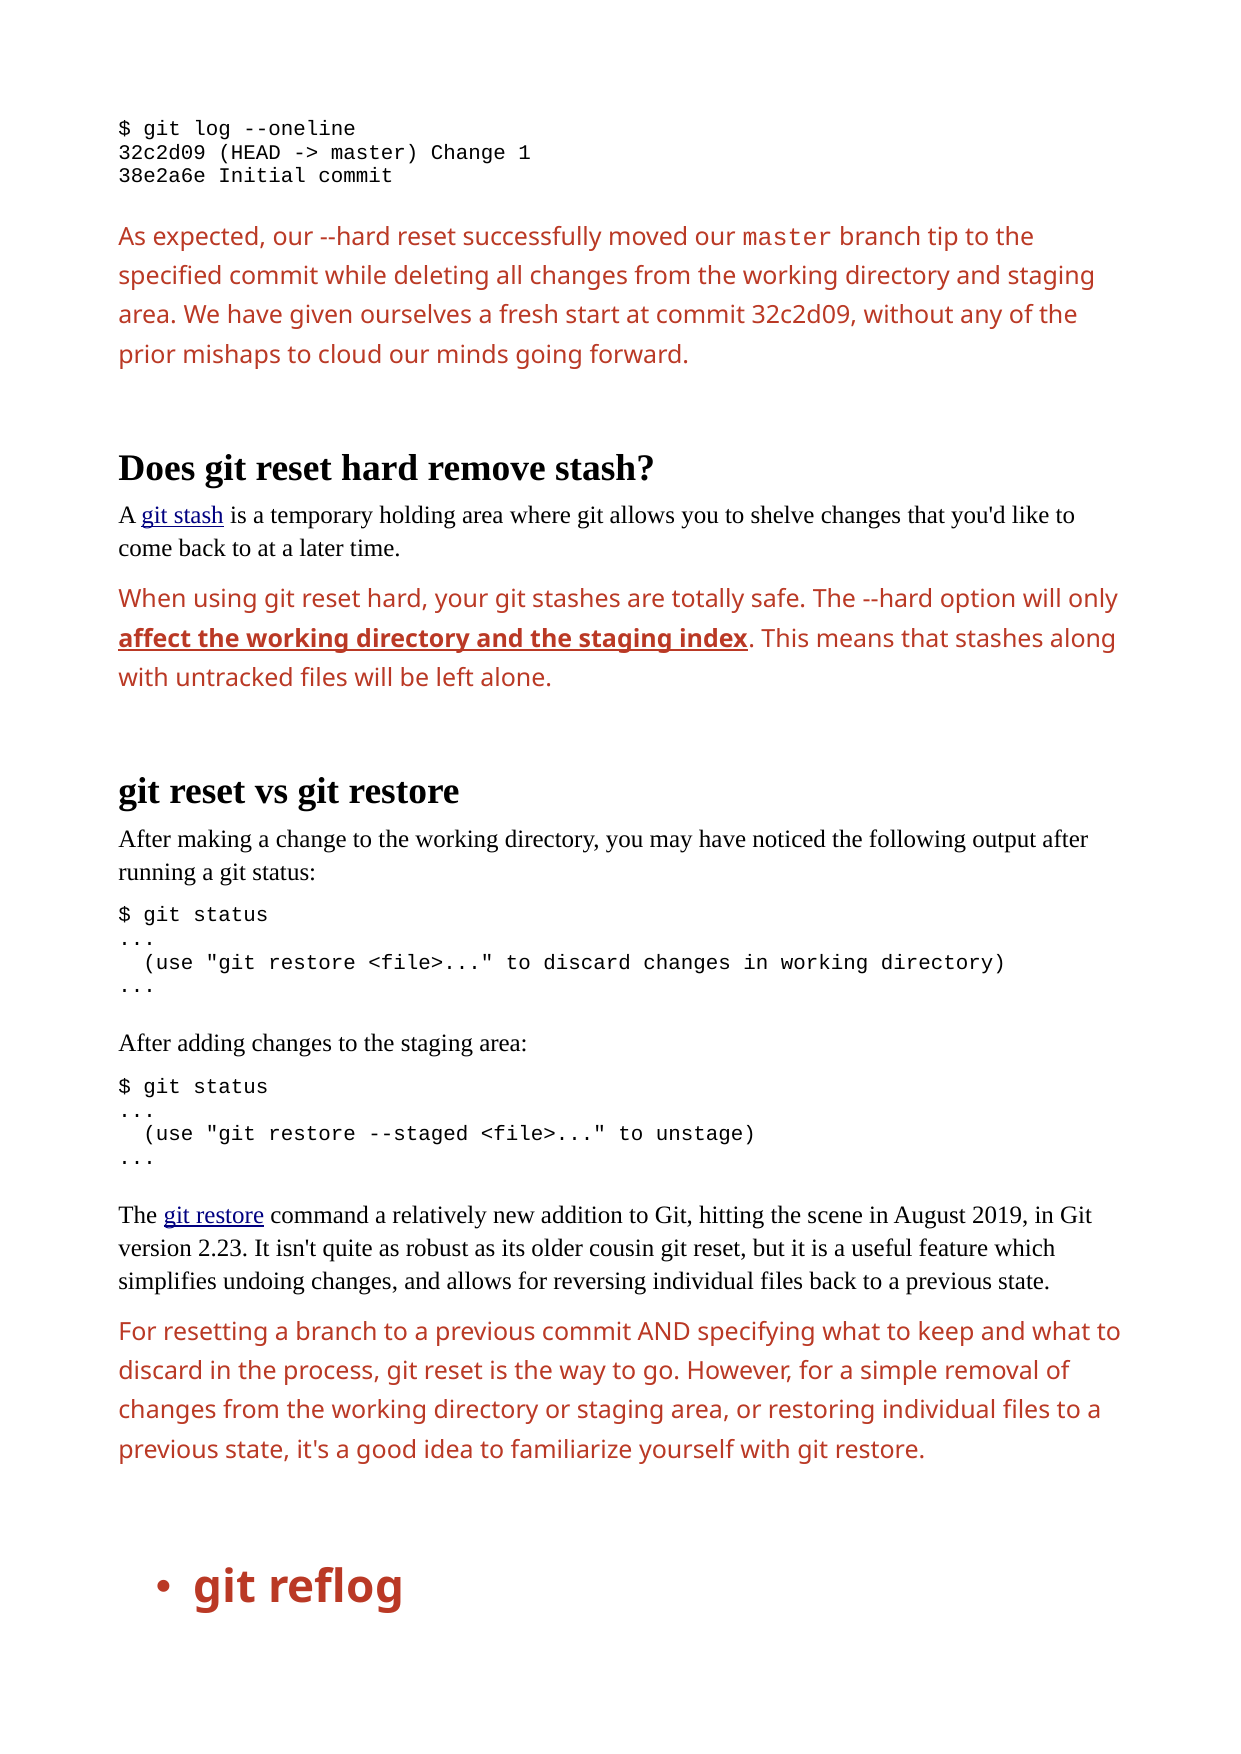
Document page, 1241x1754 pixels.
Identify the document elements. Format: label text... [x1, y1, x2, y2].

text 38e2a6e Initial commit [118, 165, 1122, 189]
subtitle git reset vs git restore [118, 768, 1122, 811]
text ... [118, 975, 1122, 999]
text ... [118, 1100, 1122, 1123]
text (use "git restore --staged <file>..." to unstage) [118, 1123, 1122, 1147]
text When using git reset hard, your git stashes are totally safe. The --hard option will only affect the working directory and the staging index. This means that stashes along with untracked files will be left alone. [118, 581, 1122, 693]
text ... [118, 1147, 1122, 1171]
text $ git status [118, 904, 1122, 928]
text For resetting a branch to a previous commit AND specifying what to keep and what to discard in the process, git reset is the way to go. However, for a simple removal of changes from the working directory or staging area, or restoring individual files to a previous state, it's a good idea to familiarize yourself with git restore. [118, 1314, 1122, 1465]
text A git stash is a temporary holding area where git allows you to shelve changes that you'd like to come back to at a later time. [118, 501, 1122, 562]
text ... [118, 928, 1122, 952]
text After adding changes to the staging area: [118, 1028, 1122, 1057]
text 32c2d09 (HEAD -> master) Change 1 [118, 142, 1122, 165]
text As expected, our --hard reset successfully moved our master branch tip to the specified commit while deleting all changes from the working directory and staging area. We have given ourselves a fresh start at commit 32c2d09, without any of the prior mishaps to cloud our minds going forward. [118, 218, 1122, 370]
text The git restore command a relatively new addition to Git, hitting the scene in August 2019, in Git version 2.23. It isn't quite as robust as its older cousin git reset, but it is a useful feature which simplifies undoing changes, and allows for reversing individual files back to a previous state. [118, 1200, 1122, 1295]
text $ git status [118, 1076, 1122, 1100]
text (use "git restore <file>..." to discard changes in working directory) [118, 952, 1122, 975]
subtitle Does git reset hard remove stash? [118, 445, 1122, 488]
text After making a change to the working directory, you may have noticed the following output after running a git status: [118, 824, 1122, 886]
list git reflog [156, 1553, 1122, 1616]
text $ git log --oneline [118, 118, 1122, 142]
